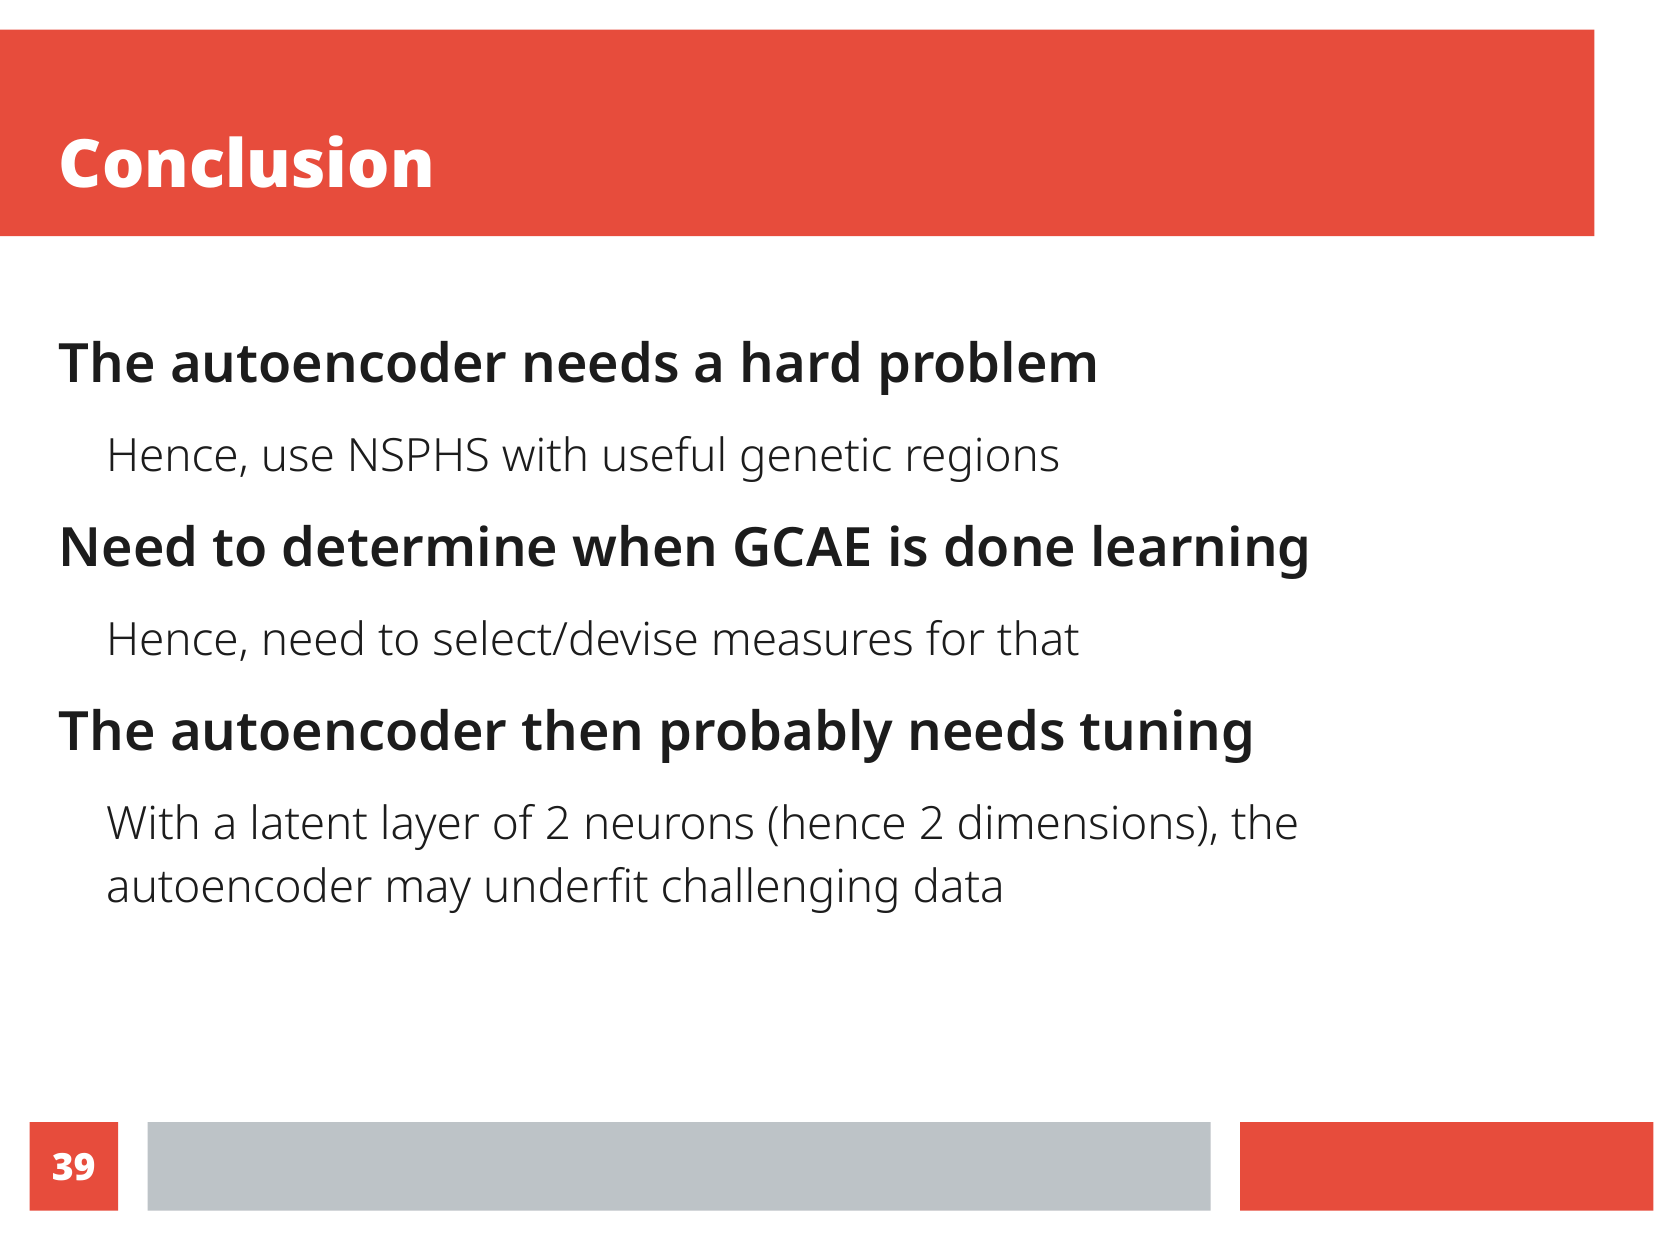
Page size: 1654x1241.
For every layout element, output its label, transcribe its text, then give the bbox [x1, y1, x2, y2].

list The autoencoder needs a hard problem Hence, use NSPHS with useful genetic regions Need to determine when GCAE is done learning Hence, need to select/devise measures for that The autoencoder then probably needs tuning With a latent layer of 2 neurons (hence 2 dimensions), the autoencoder may underfit challenging data [59, 324, 1565, 1093]
title Conclusion [59, 59, 1595, 207]
